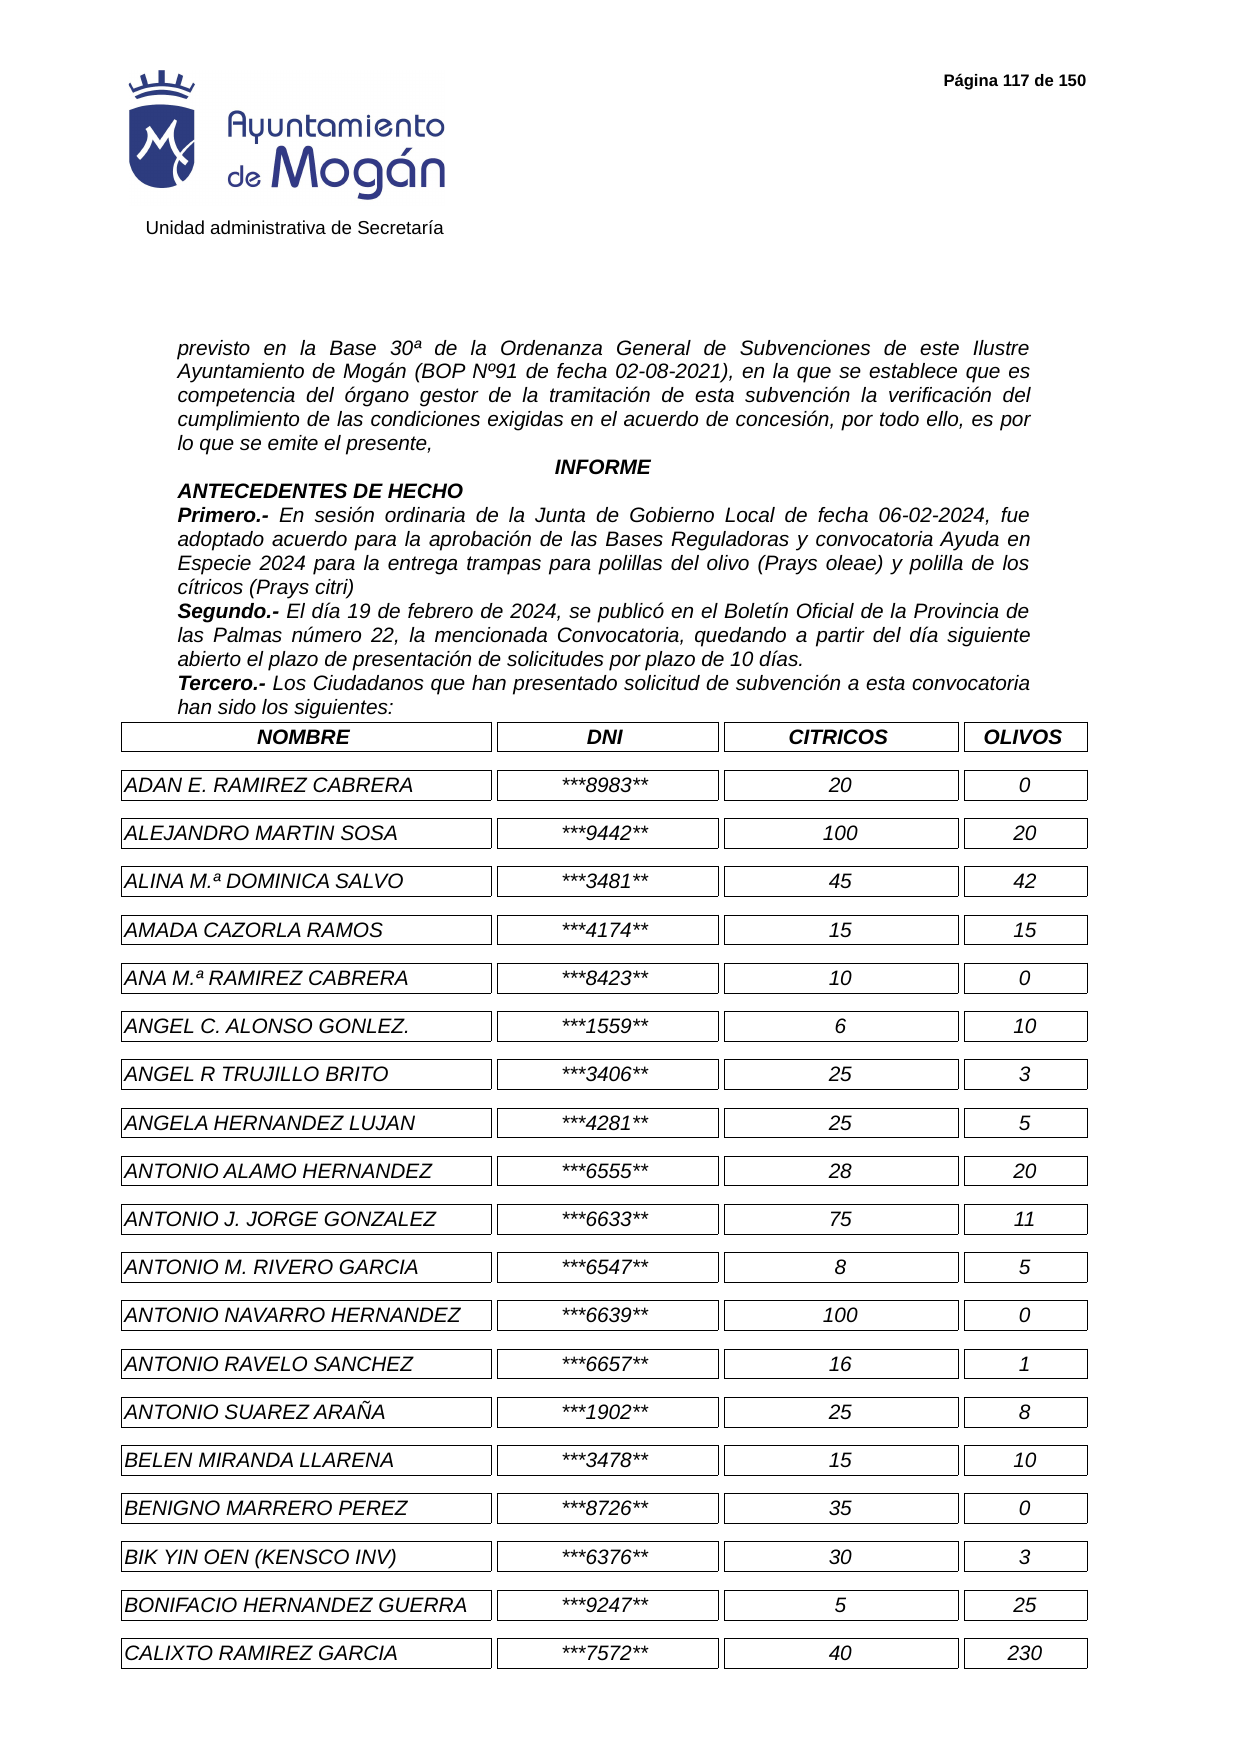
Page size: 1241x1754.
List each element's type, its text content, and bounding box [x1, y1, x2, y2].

table_cell 20 [961, 815, 1090, 863]
table_cell 6 [721, 1008, 961, 1056]
text Segundo.- El día 19 de febrero de 2024, se publicó en el Boletín Oficial de la Provincia de las Palmas número 22, la mencionada Convocatoria, quedando a partir del día siguiente abierto el plazo de presentación de solicitudes por plazo de 10 días. [177, 599, 1033, 671]
table_header OLIVOS [961, 719, 1090, 767]
table_cell 10 [721, 960, 961, 1008]
table_cell ***6547** [494, 1249, 721, 1297]
table_cell ***6376** [494, 1539, 721, 1587]
table_cell 3 [961, 1056, 1090, 1104]
table_cell 5 [721, 1587, 961, 1635]
table_cell 230 [961, 1635, 1090, 1671]
table_cell 75 [721, 1201, 961, 1249]
picture [128, 70, 445, 206]
table_cell 15 [961, 912, 1090, 960]
table_cell 100 [721, 815, 961, 863]
text previsto en la Base 30ª de la Ordenanza General de Subvenciones de este Ilustre Ayuntamiento de Mogán (BOP Nº91 de fecha 02-08-2021), en la que se establece que es competencia del órgano gestor de la tramitación de esta subvención la verificación del cumplimiento de las condiciones exigidas en el acuerdo de concesión, por todo ello, es por lo que se emite el presente, [177, 335, 1033, 455]
table_header DNI [494, 719, 721, 767]
table_cell 45 [721, 863, 961, 912]
table_cell ANA M.ª RAMIREZ CABRERA [118, 960, 494, 1008]
table_cell 35 [721, 1490, 961, 1538]
table_cell ***1902** [494, 1394, 721, 1442]
table_cell ***8726** [494, 1490, 721, 1538]
table_cell 8 [721, 1249, 961, 1297]
table_cell ANTONIO SUAREZ ARAÑA [118, 1394, 494, 1442]
text Primero.- En sesión ordinaria de la Junta de Gobierno Local de fecha 06-02-2024, fue adoptado acuerdo para la aprobación de las Bases Reguladoras y convocatoria Ayuda en Especie 2024 para la entrega trampas para polillas del olivo (Prays oleae) y polilla de los cítricos (Prays citri) [177, 503, 1033, 599]
table_cell BENIGNO MARRERO PEREZ [118, 1490, 494, 1538]
table_cell ANTONIO RAVELO SANCHEZ [118, 1346, 494, 1394]
table_cell ***3406** [494, 1056, 721, 1104]
table_cell ***4281** [494, 1105, 721, 1153]
table_header CITRICOS [721, 719, 961, 767]
table_cell 8 [961, 1394, 1090, 1442]
table_cell ANTONIO ALAMO HERNANDEZ [118, 1153, 494, 1201]
table_cell ANGEL R TRUJILLO BRITO [118, 1056, 494, 1104]
table_cell ***9442** [494, 815, 721, 863]
table_cell CALIXTO RAMIREZ GARCIA [118, 1635, 494, 1671]
table_cell ANTONIO J. JORGE GONZALEZ [118, 1201, 494, 1249]
table_cell ***9247** [494, 1587, 721, 1635]
table_cell ANTONIO M. RIVERO GARCIA [118, 1249, 494, 1297]
table_cell BELEN MIRANDA LLARENA [118, 1442, 494, 1490]
table_cell 10 [961, 1442, 1090, 1490]
table_cell ***1559** [494, 1008, 721, 1056]
table_header NOMBRE [118, 719, 494, 767]
table_cell ***6639** [494, 1298, 721, 1346]
table_cell ADAN E. RAMIREZ CABRERA [118, 767, 494, 815]
table_cell 0 [961, 960, 1090, 1008]
table_cell ANTONIO NAVARRO HERNANDEZ [118, 1298, 494, 1346]
text Tercero.- Los Ciudadanos que han presentado solicitud de subvención a esta convocatoria han sido los siguientes: [177, 671, 1033, 719]
table_cell BIK YIN OEN (KENSCO INV) [118, 1539, 494, 1587]
table_cell 30 [721, 1539, 961, 1587]
table_cell 25 [721, 1394, 961, 1442]
table_cell 20 [721, 767, 961, 815]
table_cell 28 [721, 1153, 961, 1201]
table_cell ***8423** [494, 960, 721, 1008]
text ANTECEDENTES DE HECHO [177, 479, 1033, 503]
table_cell 40 [721, 1635, 961, 1671]
table_cell 15 [721, 912, 961, 960]
table_cell ***6633** [494, 1201, 721, 1249]
table_cell ***3481** [494, 863, 721, 912]
table_cell 0 [961, 1490, 1090, 1538]
table_cell 25 [721, 1105, 961, 1153]
table_cell ANGELA HERNANDEZ LUJAN [118, 1105, 494, 1153]
table_cell 0 [961, 767, 1090, 815]
table_cell 25 [961, 1587, 1090, 1635]
table_cell 3 [961, 1539, 1090, 1587]
table_cell 1 [961, 1346, 1090, 1394]
table_cell 25 [721, 1056, 961, 1104]
table_cell 5 [961, 1249, 1090, 1297]
table_cell ***8983** [494, 767, 721, 815]
table_cell 16 [721, 1346, 961, 1394]
table_cell 20 [961, 1153, 1090, 1201]
table_cell 0 [961, 1298, 1090, 1346]
table_cell ***6657** [494, 1346, 721, 1394]
table_cell 10 [961, 1008, 1090, 1056]
table_cell ***6555** [494, 1153, 721, 1201]
table_cell ANGEL C. ALONSO GONLEZ. [118, 1008, 494, 1056]
table_cell 15 [721, 1442, 961, 1490]
text INFORME [177, 455, 1033, 479]
table_cell AMADA CAZORLA RAMOS [118, 912, 494, 960]
table_cell ALINA M.ª DOMINICA SALVO [118, 863, 494, 912]
table_cell ***3478** [494, 1442, 721, 1490]
table_cell ALEJANDRO MARTIN SOSA [118, 815, 494, 863]
table_cell 100 [721, 1298, 961, 1346]
table_cell 11 [961, 1201, 1090, 1249]
table_cell ***7572** [494, 1635, 721, 1671]
table_cell 5 [961, 1105, 1090, 1153]
table_cell ***4174** [494, 912, 721, 960]
table_cell 42 [961, 863, 1090, 912]
table_cell BONIFACIO HERNANDEZ GUERRA [118, 1587, 494, 1635]
